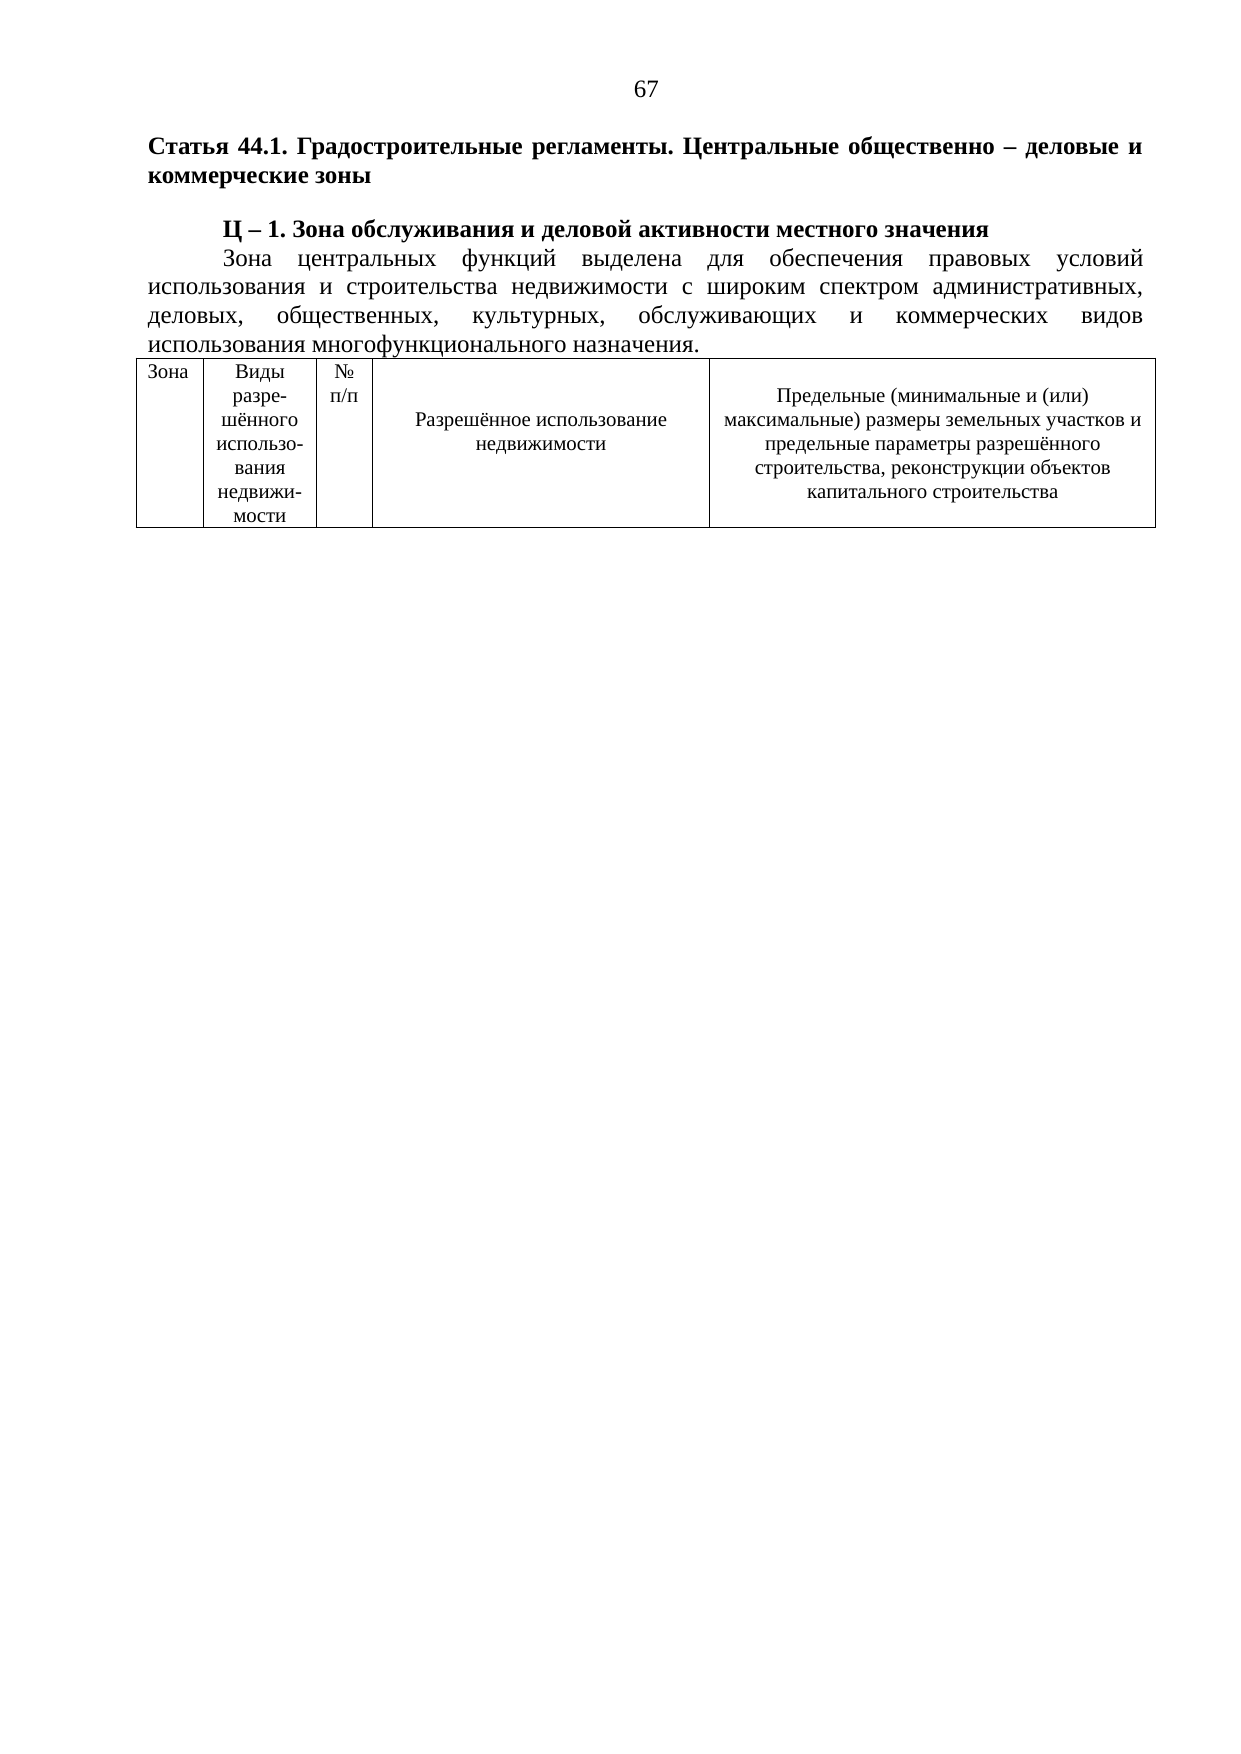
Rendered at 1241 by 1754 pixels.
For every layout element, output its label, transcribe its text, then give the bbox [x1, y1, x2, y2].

table_header Разрешённое использование недвижимости [373, 359, 709, 527]
text Зона центральных функций выделена для обеспечения правовых условий использования и строительства недвижимости с широким спектром административных, деловых, общественных, культурных, обслуживающих и коммерческих видов использования многофункционального назначения. [148, 243, 1144, 358]
table_header Виды разре- шённого использо- вания недвижи- мости [204, 359, 316, 527]
table_header № п/п [317, 359, 372, 527]
table_header Зона [137, 359, 203, 527]
text Ц – 1. Зона обслуживания и деловой активности местного значения [148, 214, 1144, 243]
subtitle Статья 44.1. Градостроительные регламенты. Центральные общественно – деловые и коммерческие зоны [148, 131, 1144, 189]
table_header Предельные (минимальные и (или) максимальные) размеры земельных участков и предельные параметры разрешённого строительства, реконструкции объектов капитального строительства [710, 359, 1155, 527]
